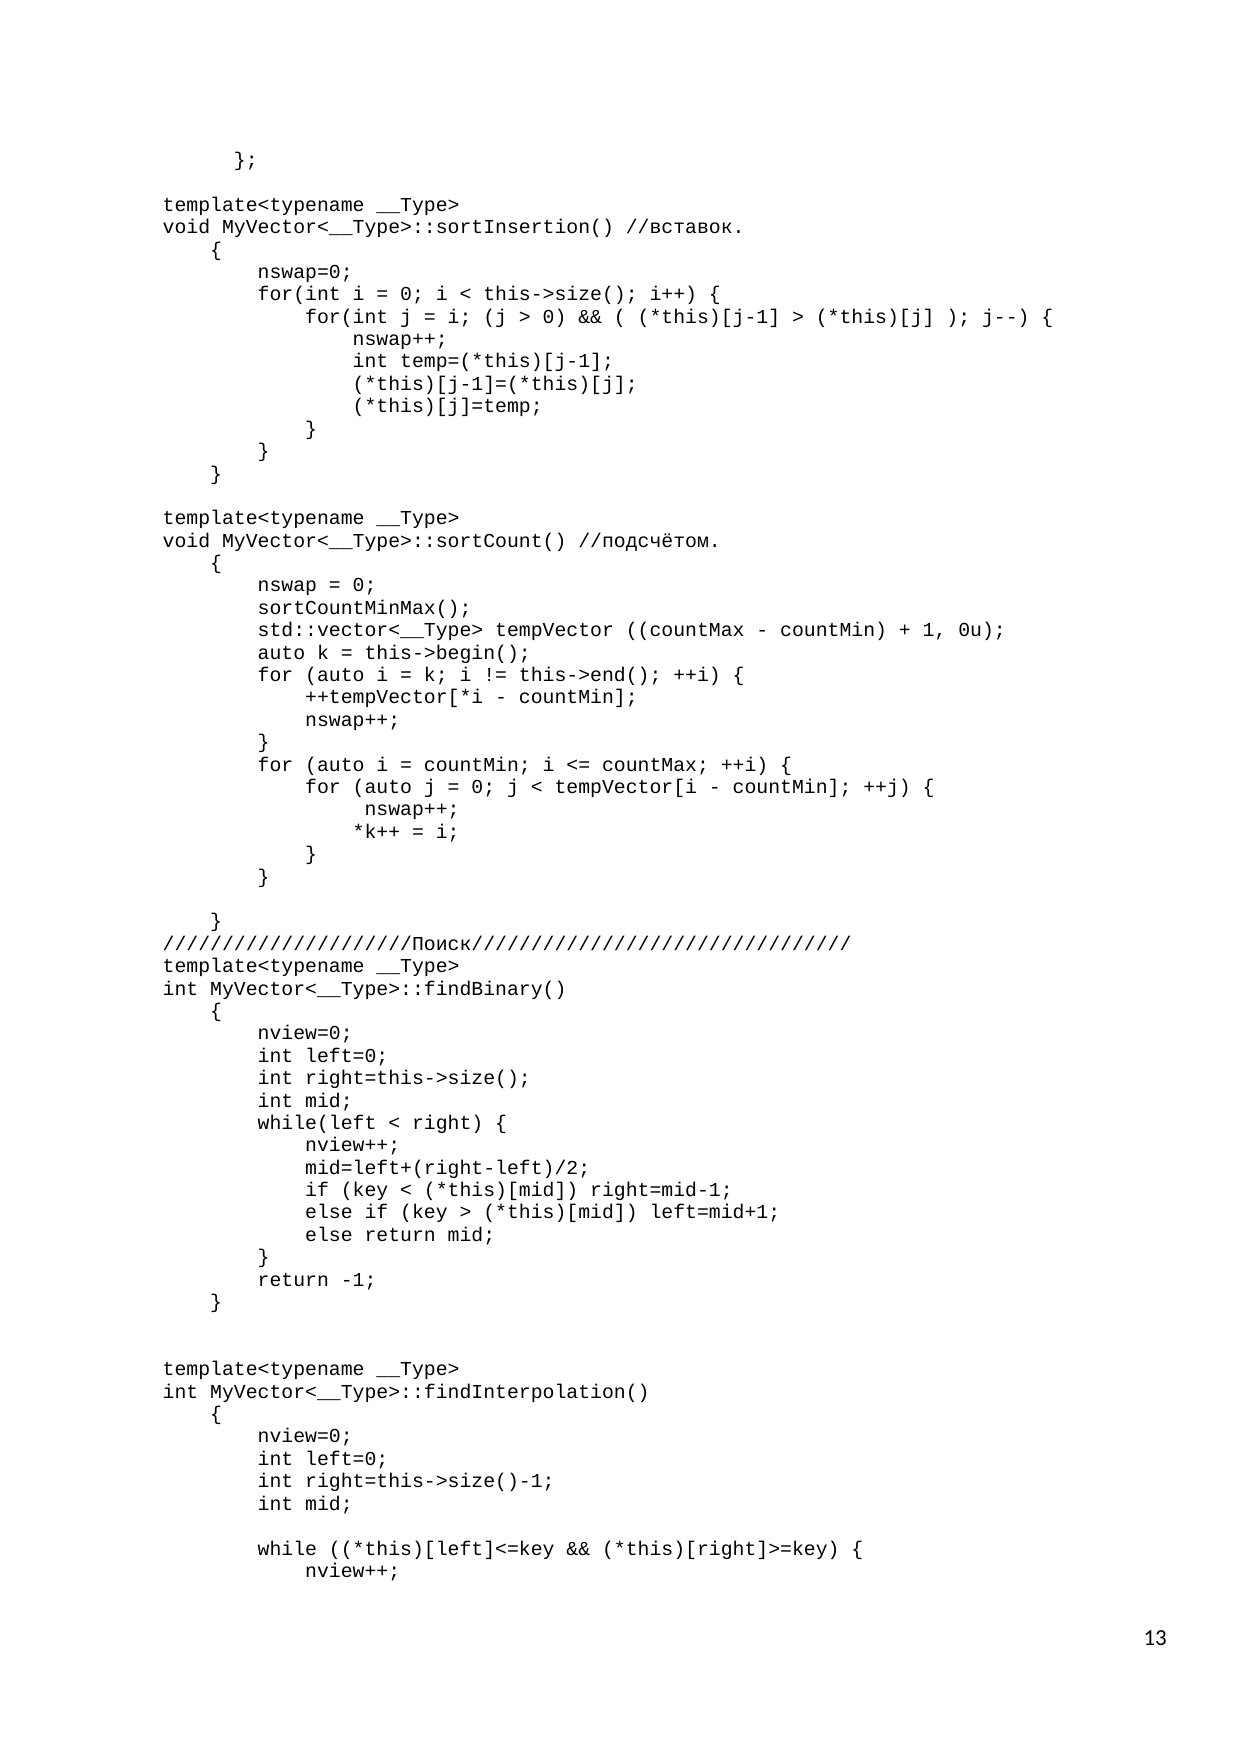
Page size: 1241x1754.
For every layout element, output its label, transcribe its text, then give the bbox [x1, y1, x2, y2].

text return -1; [162, 1270, 1166, 1292]
text } [162, 419, 1166, 441]
text int mid; [162, 1091, 1166, 1113]
text } [162, 911, 1166, 934]
text (*this)[j-1]=(*this)[j]; [162, 374, 1166, 396]
text *k++ = i; [162, 822, 1166, 844]
text template<typename __Type> [162, 195, 1166, 217]
text } [162, 441, 1166, 463]
text std::vector<__Type> tempVector ((countMax - countMin) + 1, 0u); [162, 620, 1166, 643]
text nswap = 0; [162, 575, 1166, 598]
text nswap++; [162, 799, 1166, 822]
text for (auto j = 0; j < tempVector[i - countMin]; ++j) { [162, 777, 1166, 799]
text void MyVector<__Type>::sortCount() //подсчётом. [162, 531, 1166, 553]
text nswap=0; [162, 262, 1166, 284]
text { [162, 239, 1166, 262]
text } [162, 463, 1166, 486]
text nview++; [162, 1561, 1166, 1583]
text for(int j = i; (j > 0) && ( (*this)[j-1] > (*this)[j] ); j--) { [162, 307, 1166, 329]
text { [162, 1404, 1166, 1426]
text template<typename __Type> [162, 956, 1166, 978]
text else return mid; [162, 1225, 1166, 1247]
text else if (key > (*this)[mid]) left=mid+1; [162, 1202, 1166, 1225]
text { [162, 1001, 1166, 1023]
text auto k = this->begin(); [162, 643, 1166, 665]
text mid=left+(right-left)/2; [162, 1158, 1166, 1180]
text } [162, 867, 1166, 889]
text }; [162, 150, 1166, 172]
text int left=0; [162, 1449, 1166, 1471]
text int left=0; [162, 1046, 1166, 1068]
text while ((*this)[left]<=key && (*this)[right]>=key) { [162, 1538, 1166, 1561]
text { [162, 553, 1166, 575]
text nview=0; [162, 1426, 1166, 1449]
text } [162, 1292, 1166, 1314]
text int right=this->size()-1; [162, 1471, 1166, 1494]
text ++tempVector[*i - countMin]; [162, 687, 1166, 710]
text } [162, 844, 1166, 867]
text for(int i = 0; i < this->size(); i++) { [162, 284, 1166, 307]
text (*this)[j]=temp; [162, 396, 1166, 419]
text for (auto i = countMin; i <= countMax; ++i) { [162, 754, 1166, 777]
text int MyVector<__Type>::findBinary() [162, 978, 1166, 1001]
text template<typename __Type> [162, 508, 1166, 531]
text int right=this->size(); [162, 1068, 1166, 1091]
text template<typename __Type> [162, 1359, 1166, 1382]
text for (auto i = k; i != this->end(); ++i) { [162, 665, 1166, 687]
text void MyVector<__Type>::sortInsertion() //вставок. [162, 217, 1166, 239]
text } [162, 732, 1166, 754]
text int temp=(*this)[j-1]; [162, 351, 1166, 374]
text nswap++; [162, 329, 1166, 351]
text while(left < right) { [162, 1113, 1166, 1135]
text sortCountMinMax(); [162, 598, 1166, 620]
text nview++; [162, 1135, 1166, 1158]
text /////////////////////Поиск//////////////////////////////// [162, 934, 1166, 956]
text int mid; [162, 1494, 1166, 1516]
text if (key < (*this)[mid]) right=mid-1; [162, 1180, 1166, 1202]
text } [162, 1247, 1166, 1270]
text nswap++; [162, 710, 1166, 732]
text int MyVector<__Type>::findInterpolation() [162, 1382, 1166, 1404]
text nview=0; [162, 1023, 1166, 1046]
